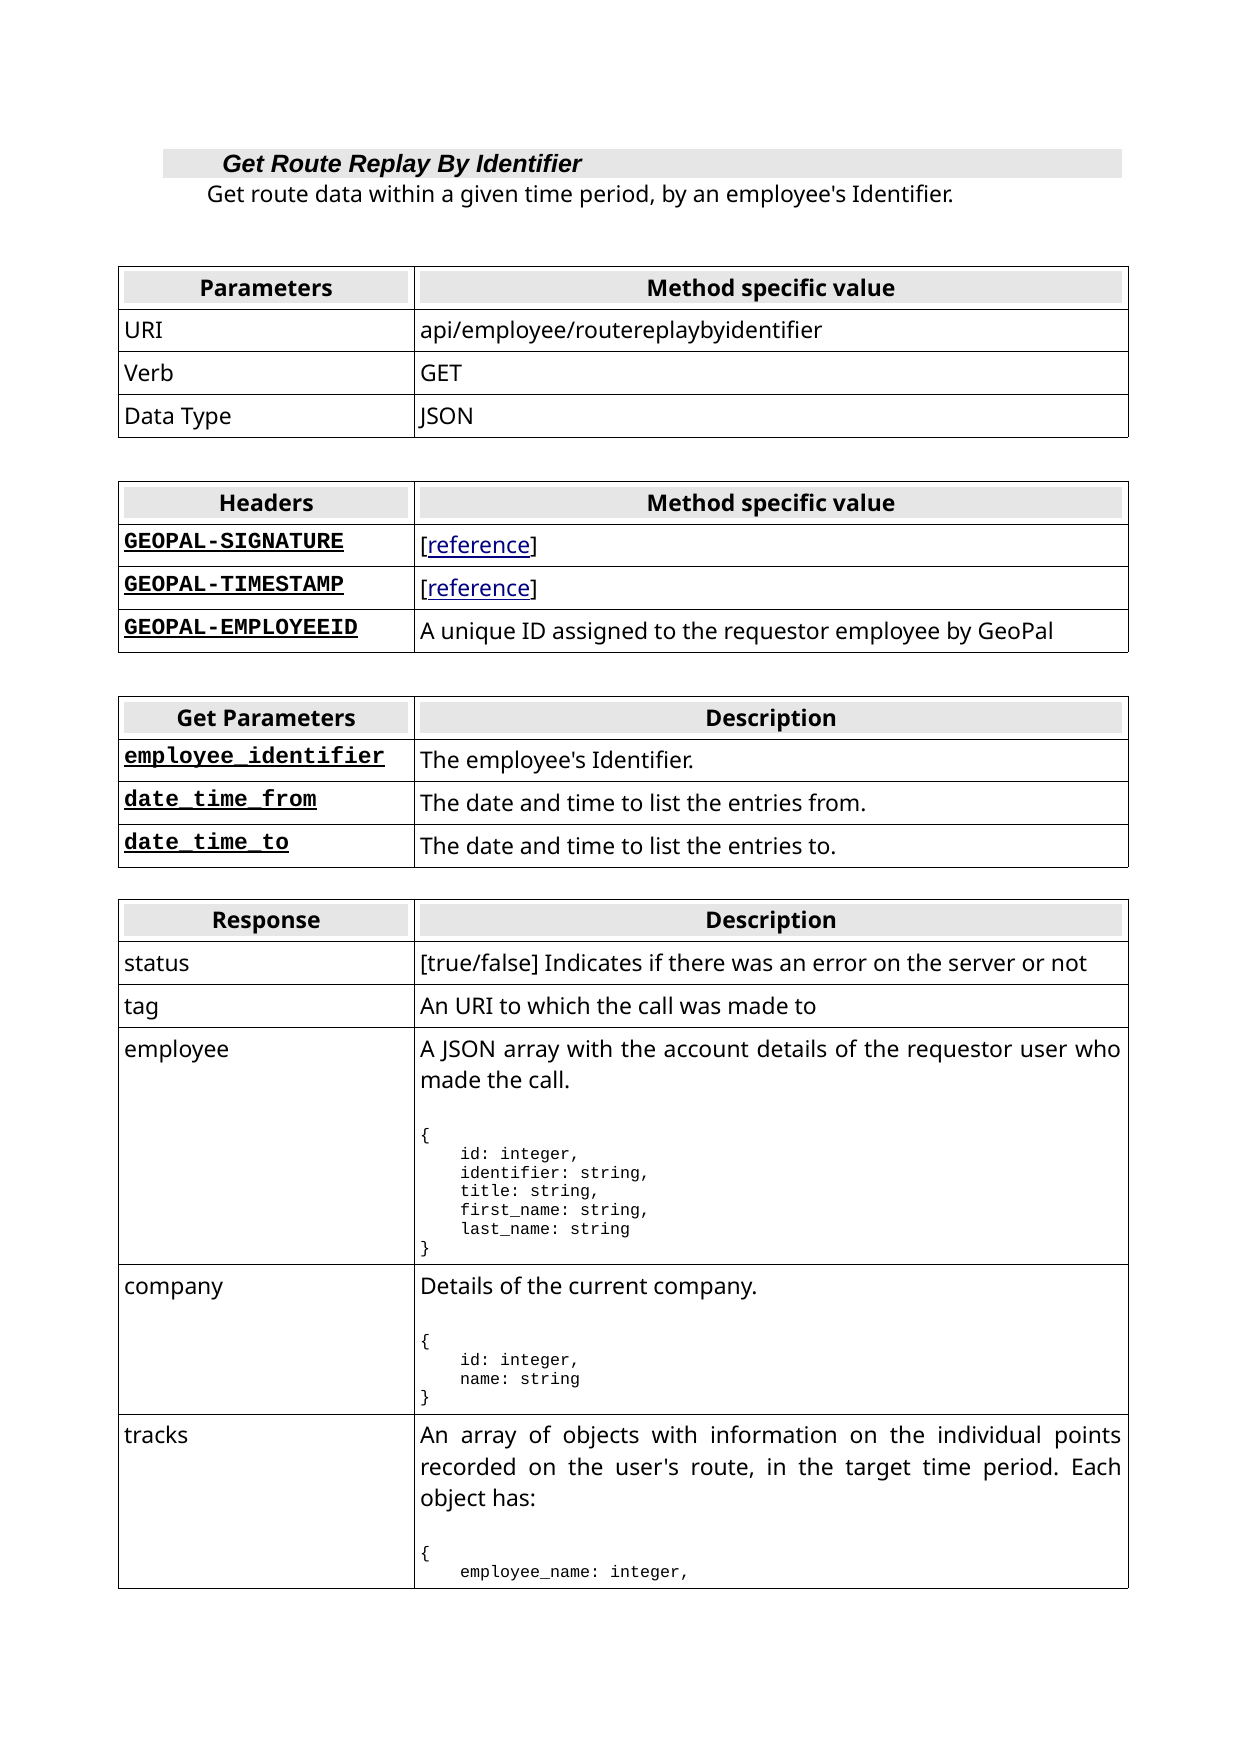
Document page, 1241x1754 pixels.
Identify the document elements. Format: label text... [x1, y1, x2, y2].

table_header Parameters [119, 267, 414, 308]
table_cell GET [415, 352, 1128, 394]
table_cell Verb [119, 352, 414, 394]
table_cell [true/false] Indicates if there was an error on the server or not [415, 942, 1128, 984]
table_cell JSON [415, 395, 1128, 437]
table_cell A JSON array with the account details of the requestor user who made the call. { id: integer, identifier: string, title: string, first_name: string, last_name: string } [415, 1028, 1128, 1264]
table_cell GEOPAL-TIMESTAMP [119, 567, 414, 609]
table_header Description [415, 697, 1128, 739]
table_cell URI [119, 310, 414, 351]
table_cell employee [119, 1028, 414, 1264]
table_cell tag [119, 985, 414, 1027]
table_header Method specific value [415, 482, 1128, 523]
table_cell The employee's Identifier. [415, 740, 1128, 781]
table_header Description [415, 900, 1128, 941]
table_cell status [119, 942, 414, 984]
table_cell [reference] [415, 567, 1128, 609]
table_cell Details of the current company. { id: integer, name: string } [415, 1265, 1128, 1414]
table_cell Data Type [119, 395, 414, 437]
table_cell An array of objects with information on the individual points recorded on the user's route, in the target time period. Each object has: { employee_name: integer, [415, 1415, 1128, 1588]
table_cell date_time_from [119, 782, 414, 824]
table_cell company [119, 1265, 414, 1414]
table_cell employee_identifier [119, 740, 414, 781]
subtitle Get Route Replay By Identifier [163, 149, 1122, 178]
table_cell [reference] [415, 525, 1128, 566]
table_cell GEOPAL-SIGNATURE [119, 525, 414, 566]
table_cell tracks [119, 1415, 414, 1588]
table_header Method specific value [415, 267, 1128, 308]
table_cell GEOPAL-EMPLOYEEID [119, 610, 414, 652]
table_cell A unique ID assigned to the requestor employee by GeoPal [415, 610, 1128, 652]
table_cell An URI to which the call was made to [415, 985, 1128, 1027]
table_cell date_time_to [119, 825, 414, 867]
table_header Response [119, 900, 414, 941]
text Get route data within a given time period, by an employee's Identifier. [118, 178, 1122, 209]
table_cell The date and time to list the entries to. [415, 825, 1128, 867]
table_header Get Parameters [119, 697, 414, 739]
table_header Headers [119, 482, 414, 523]
table_cell The date and time to list the entries from. [415, 782, 1128, 824]
table_cell api/employee/routereplaybyidentifier [415, 310, 1128, 351]
